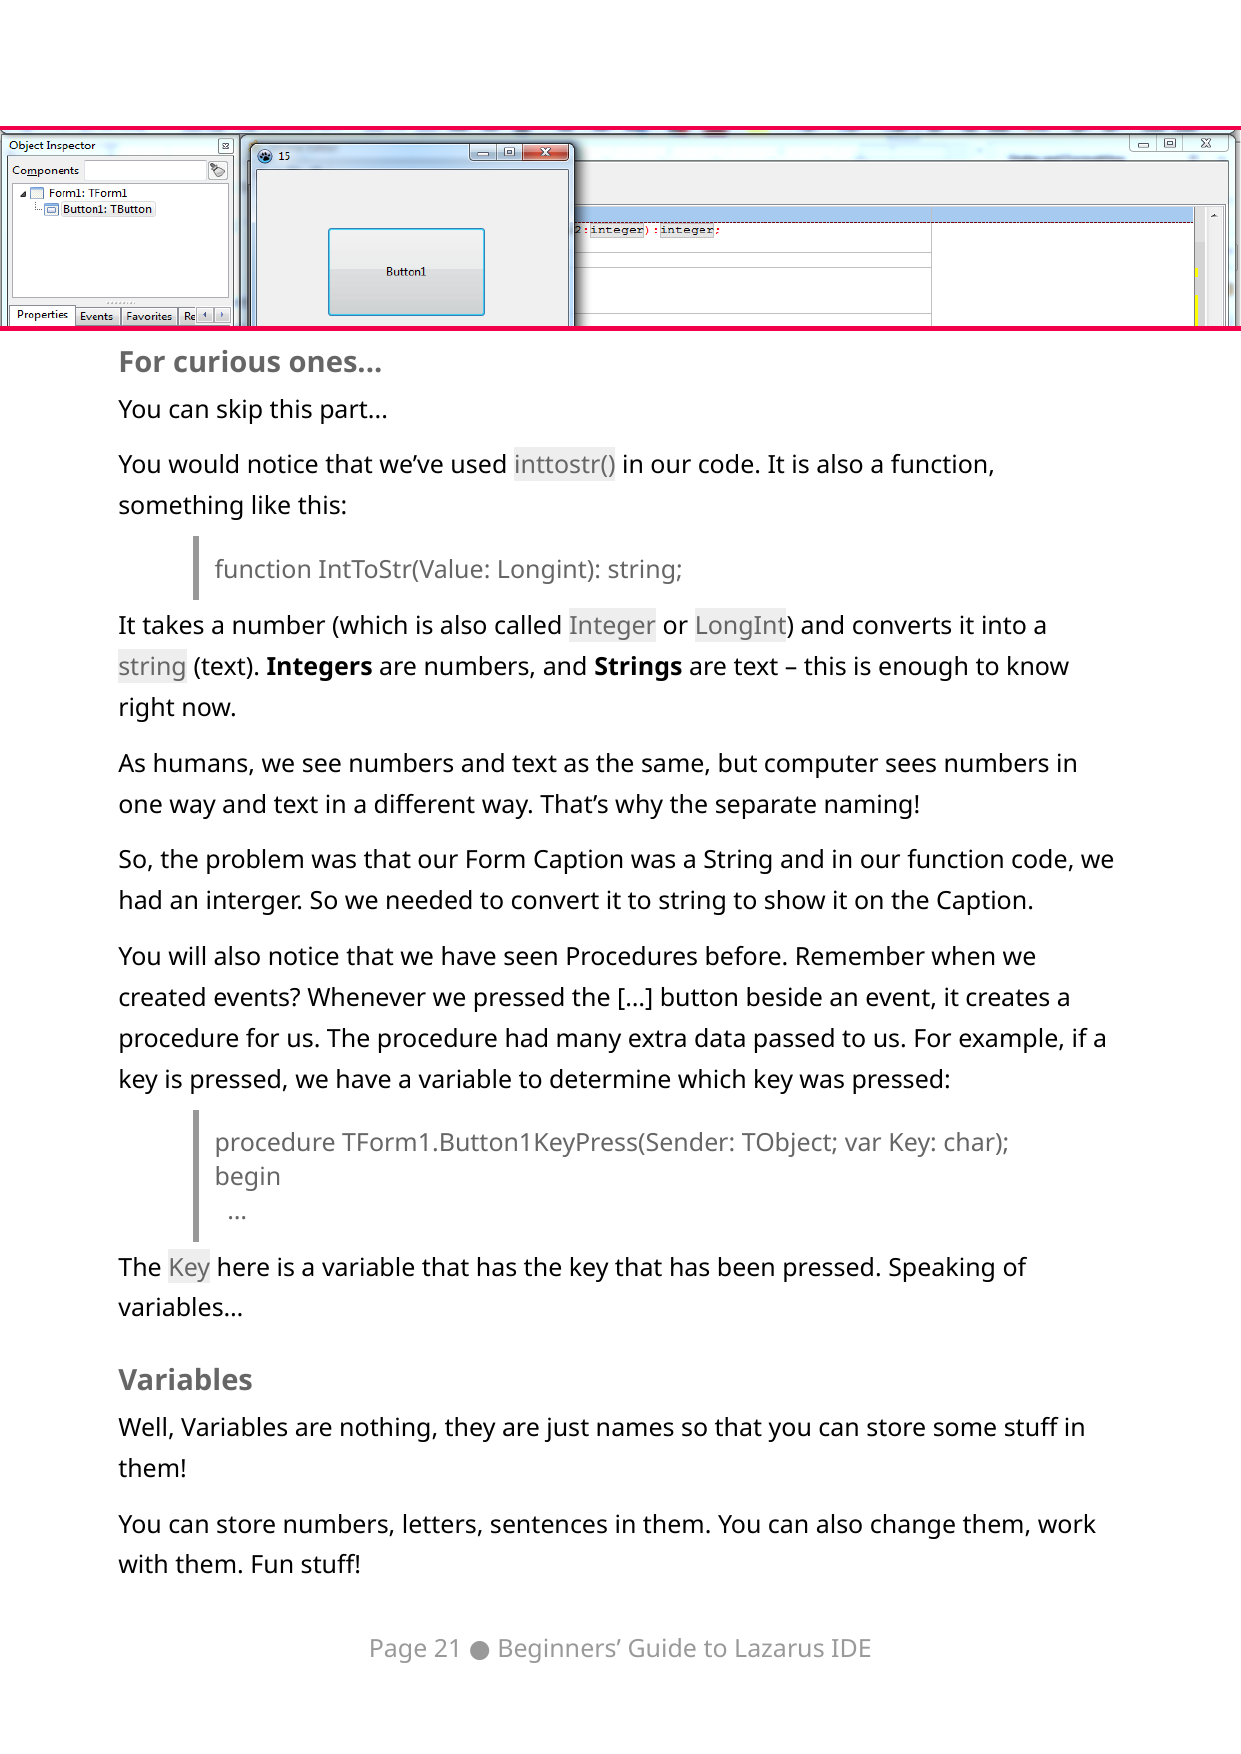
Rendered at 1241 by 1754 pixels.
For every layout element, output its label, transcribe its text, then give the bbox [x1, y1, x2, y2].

text procedure TForm1.Button1KeyPress(Sender: TObject; var Key: char); [193, 1109, 1047, 1159]
text function IntToStr(Value: Longint): string; [199, 536, 1047, 600]
text You can store numbers, letters, sentences in them. You can also change them, work with them. Fun stuff! [118, 1506, 1122, 1581]
text You will also notice that we have seen Procedures before. Remember when we created events? Whenever we pressed the […] button beside an event, it creates a procedure for us. The procedure had many extra data passed to us. For example, if a key is pressed, we have a variable to determine which key was pressed: [118, 939, 1122, 1095]
text As humans, we see numbers and text as the same, but computer sees numbers in one way and text in a different way. That’s why the separate naming! [118, 745, 1122, 820]
text You would notice that we’ve used inttostr() in our code. It is also a function, something like this: [118, 447, 1122, 522]
text … [199, 1193, 1047, 1242]
picture [0, 130, 1241, 326]
subtitle Variables [118, 1359, 1122, 1399]
text You can skip this part... [118, 391, 1122, 425]
text begin [199, 1159, 1047, 1193]
text So, the problem was that our Form Caption was a String and in our function code, we had an interger. So we needed to convert it to string to show it on the Caption. [118, 842, 1122, 917]
text Well, Variables are nothing, they are just names so that you can store some stuff in them! [118, 1410, 1122, 1484]
text It takes a number (which is also called Integer or LongInt) and converts it into a string (text). Integers are numbers, and Strings are text – this is enough to know right now. [118, 608, 1122, 724]
subtitle For curious ones... [118, 331, 1122, 381]
subtitle [118, 118, 1122, 126]
text The Key here is a variable that has the key that has been pressed. Speaking of variables… [118, 1249, 1122, 1324]
